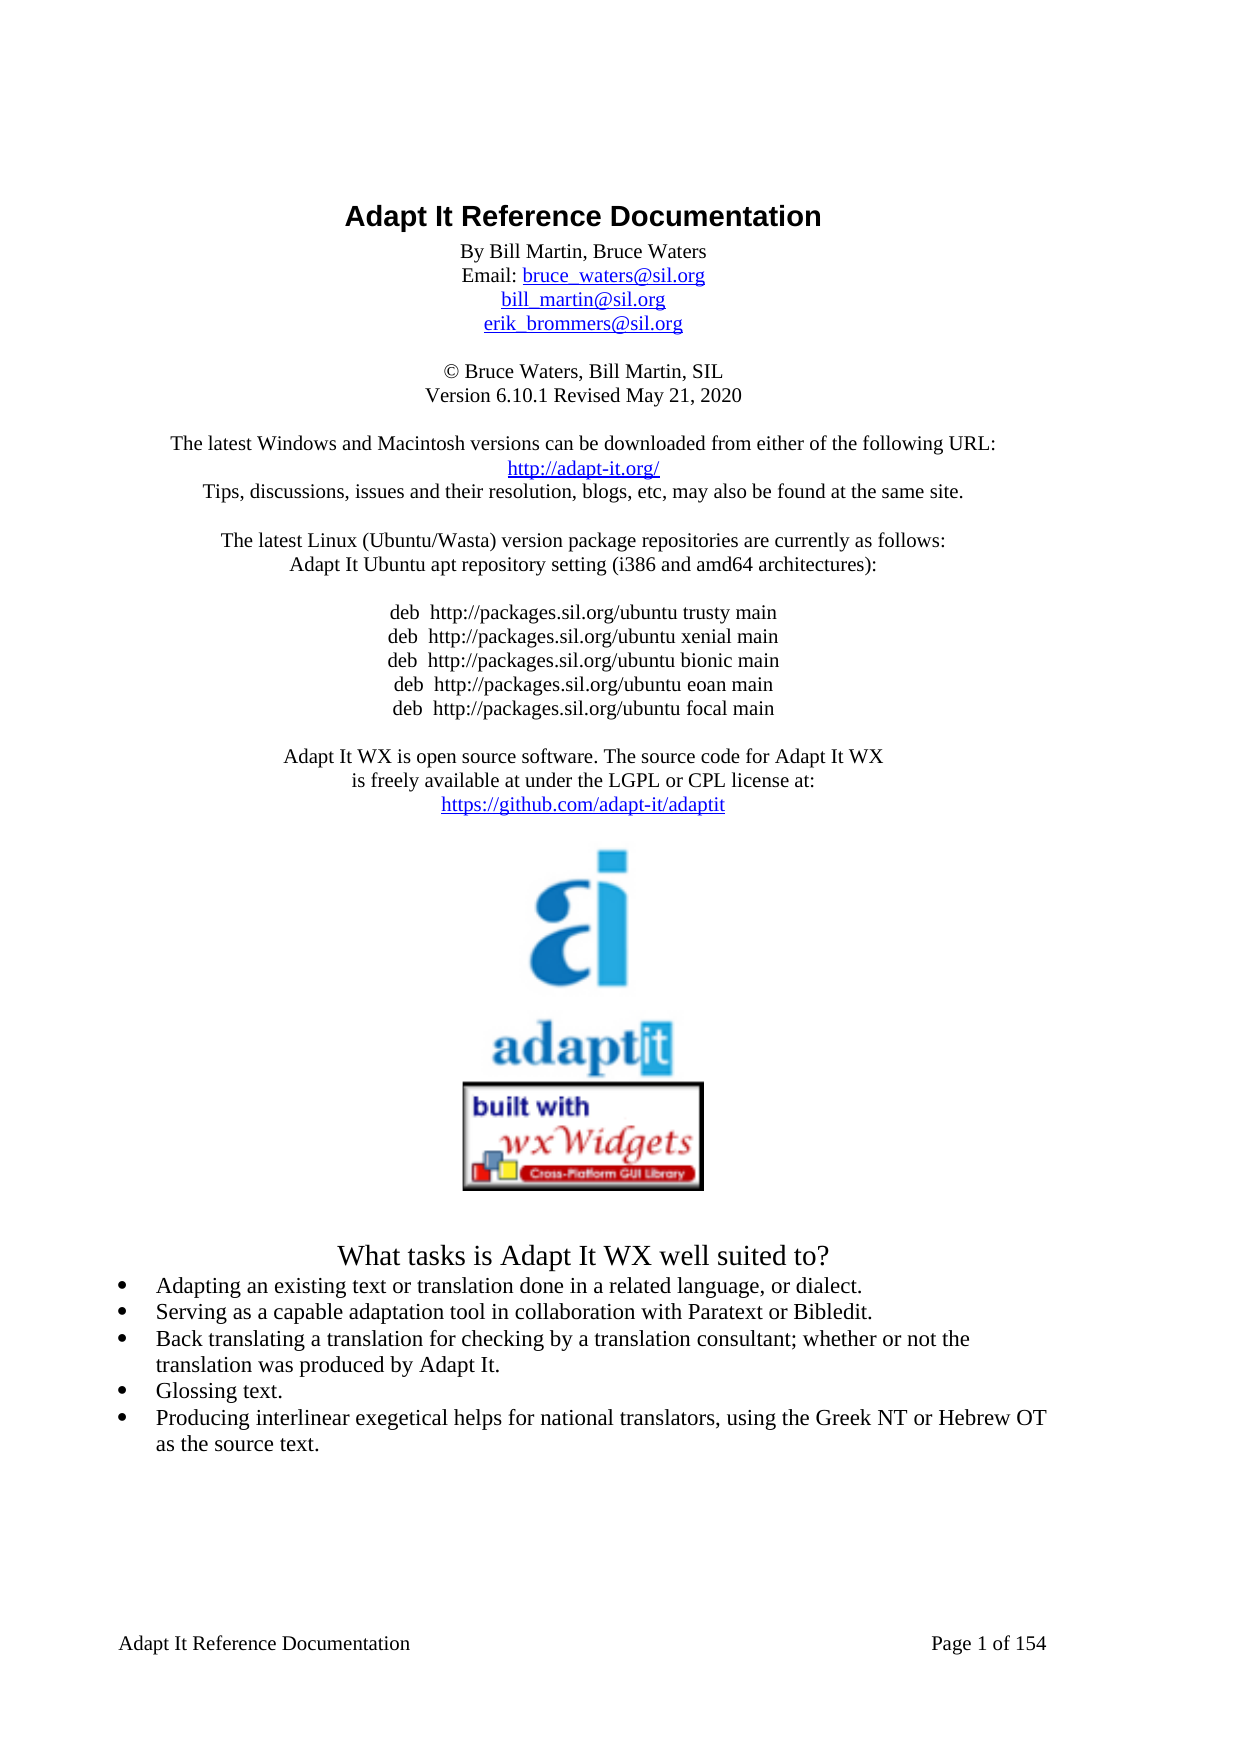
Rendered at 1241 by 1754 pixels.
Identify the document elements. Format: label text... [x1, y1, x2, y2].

subtitle Adapt It Reference Documentation [118, 199, 1048, 233]
list Glossing text. [118, 1377, 1048, 1404]
text bill_martin@sil.org erik_brommers@sil.org [118, 287, 1048, 335]
text The latest Windows and Macintosh versions can be downloaded from either of the following URL: [118, 431, 1048, 455]
text Adapt It WX is open source software. The source code for Adapt It WX is freely available at under the LGPL or CPL license at: [118, 744, 1048, 792]
text Version 6.10.1 Revised May 21, 2020 [118, 383, 1048, 407]
text deb http://packages.sil.org/ubuntu focal main [118, 696, 1048, 720]
list Serving as a capable adaptation tool in collaboration with Paratext or Bibledit. [118, 1298, 1048, 1325]
text The latest Linux (Ubuntu/Wasta) version package repositories are currently as follows: [118, 528, 1048, 552]
list Back translating a translation for checking by a translation consultant; whether or not the translation was produced by Adapt It. [118, 1325, 1048, 1377]
list Producing interlinear exegetical helps for national translators, using the Greek NT or Hebrew OT as the source text. [118, 1404, 1048, 1456]
text deb http://packages.sil.org/ubuntu bionic main [118, 648, 1048, 672]
picture [462, 840, 704, 1191]
text Tips, discussions, issues and their resolution, blogs, etc, may also be found at the same site. [118, 479, 1048, 503]
text © Bruce Waters, Bill Martin, SIL [118, 359, 1048, 383]
text deb http://packages.sil.org/ubuntu xenial main [118, 624, 1048, 648]
text By Bill Martin, Bruce Waters [118, 239, 1048, 263]
text Adapt It Ubuntu apt repository setting (i386 and amd64 architectures): [118, 552, 1048, 576]
text deb http://packages.sil.org/ubuntu trusty main [118, 600, 1048, 624]
text Email: bruce_waters@sil.org [118, 263, 1048, 287]
text http://adapt-it.org/ [118, 455, 1048, 479]
list Adapting an existing text or translation done in a related language, or dialect. [118, 1272, 1048, 1298]
text deb http://packages.sil.org/ubuntu eoan main [118, 672, 1048, 696]
text https://github.com/adapt-it/adaptit [118, 792, 1048, 816]
text What tasks is Adapt It WX well suited to? [118, 1238, 1048, 1272]
